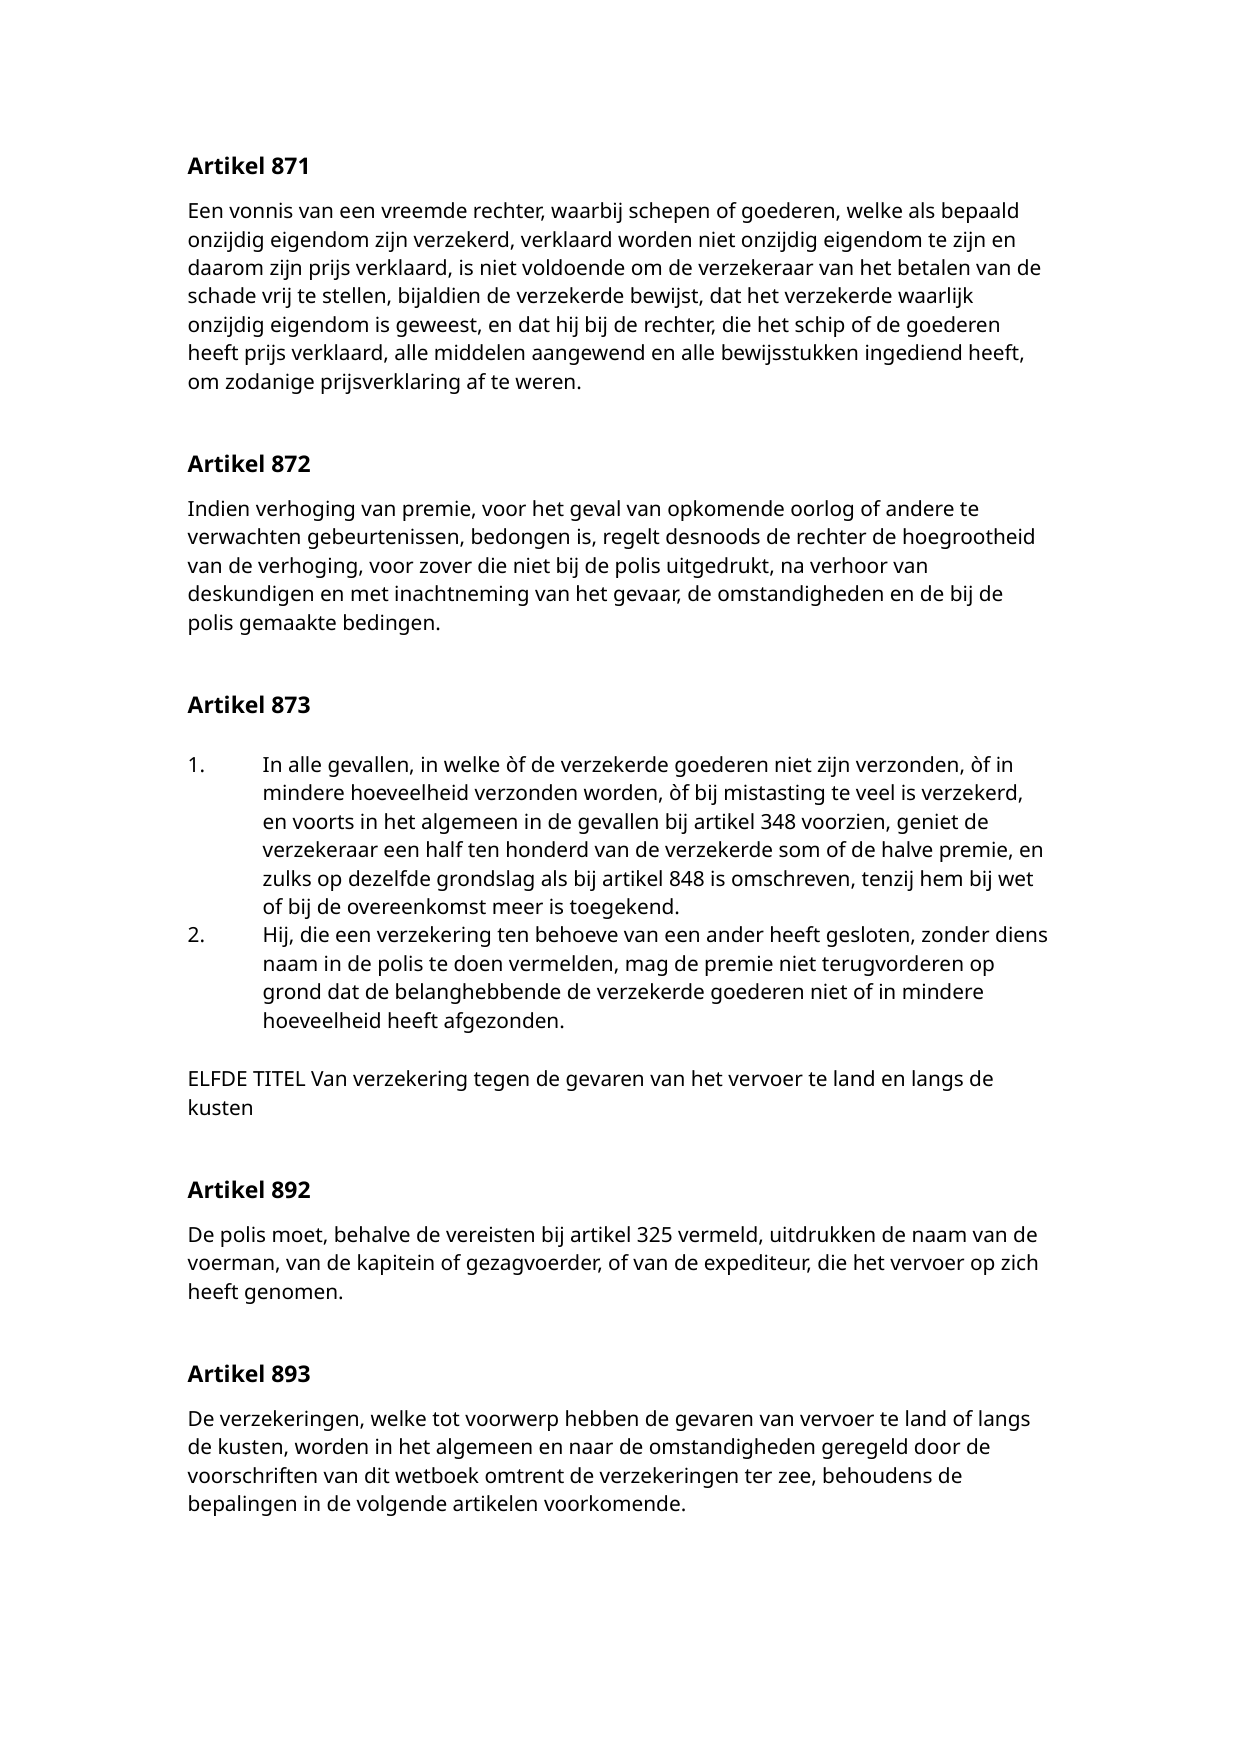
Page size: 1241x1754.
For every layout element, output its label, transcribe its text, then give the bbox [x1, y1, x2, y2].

subtitle Artikel 871 [187, 150, 1053, 181]
subtitle Artikel 893 [187, 1358, 1053, 1389]
text Een vonnis van een vreemde rechter, waarbij schepen of goederen, welke als bepaald onzijdig eigendom zijn verzekerd, verklaard worden niet onzijdig eigendom te zijn en daarom zijn prijs verklaard, is niet voldoende om de verzekeraar van het betalen van de schade vrij te stellen, bijaldien de verzekerde bewijst, dat het verzekerde waarlijk onzijdig eigendom is geweest, en dat hij bij de rechter, die het schip of de goederen heeft prijs verklaard, alle middelen aangewend en alle bewijsstukken ingediend heeft, om zodanige prijsverklaring af te weren. [187, 196, 1053, 395]
text De polis moet, behalve de vereisten bij artikel 325 vermeld, uitdrukken de naam van de voerman, van de kapitein of gezagvoerder, of van de expediteur, die het vervoer op zich heeft genomen. [187, 1220, 1053, 1305]
list In alle gevallen, in welke òf de verzekerde goederen niet zijn verzonden, òf in mindere hoeveelheid verzonden worden, òf bij mistasting te veel is verzekerd, en voorts in het algemeen in de gevallen bij artikel 348 voorzien, geniet de verzekeraar een half ten honderd van de verzekerde som of de halve premie, en zulks op dezelfde grondslag als bij artikel 848 is omschreven, tenzij hem bij wet of bij de overeenkomst meer is toegekend. [187, 750, 1053, 921]
subtitle ELFDE TITEL Van verzekering tegen de gevaren van het vervoer te land en langs de kusten [187, 1064, 1053, 1121]
subtitle Artikel 892 [187, 1174, 1053, 1205]
subtitle Artikel 873 [187, 689, 1053, 720]
subtitle Artikel 872 [187, 448, 1053, 479]
text De verzekeringen, welke tot voorwerp hebben de gevaren van vervoer te land of langs de kusten, worden in het algemeen en naar de omstandigheden geregeld door de voorschriften van dit wetboek omtrent de verzekeringen ter zee, behoudens de bepalingen in de volgende artikelen voorkomende. [187, 1404, 1053, 1518]
list Hij, die een verzekering ten behoeve van een ander heeft gesloten, zonder diens naam in de polis te doen vermelden, mag de premie niet terugvorderen op grond dat de belanghebbende de verzekerde goederen niet of in mindere hoeveelheid heeft afgezonden. [187, 921, 1053, 1034]
text Indien verhoging van premie, voor het geval van opkomende oorlog of andere te verwachten gebeurtenissen, bedongen is, regelt desnoods de rechter de hoegrootheid van de verhoging, voor zover die niet bij de polis uitgedrukt, na verhoor van deskundigen en met inachtneming van het gevaar, de omstandigheden en de bij de polis gemaakte bedingen. [187, 494, 1053, 636]
